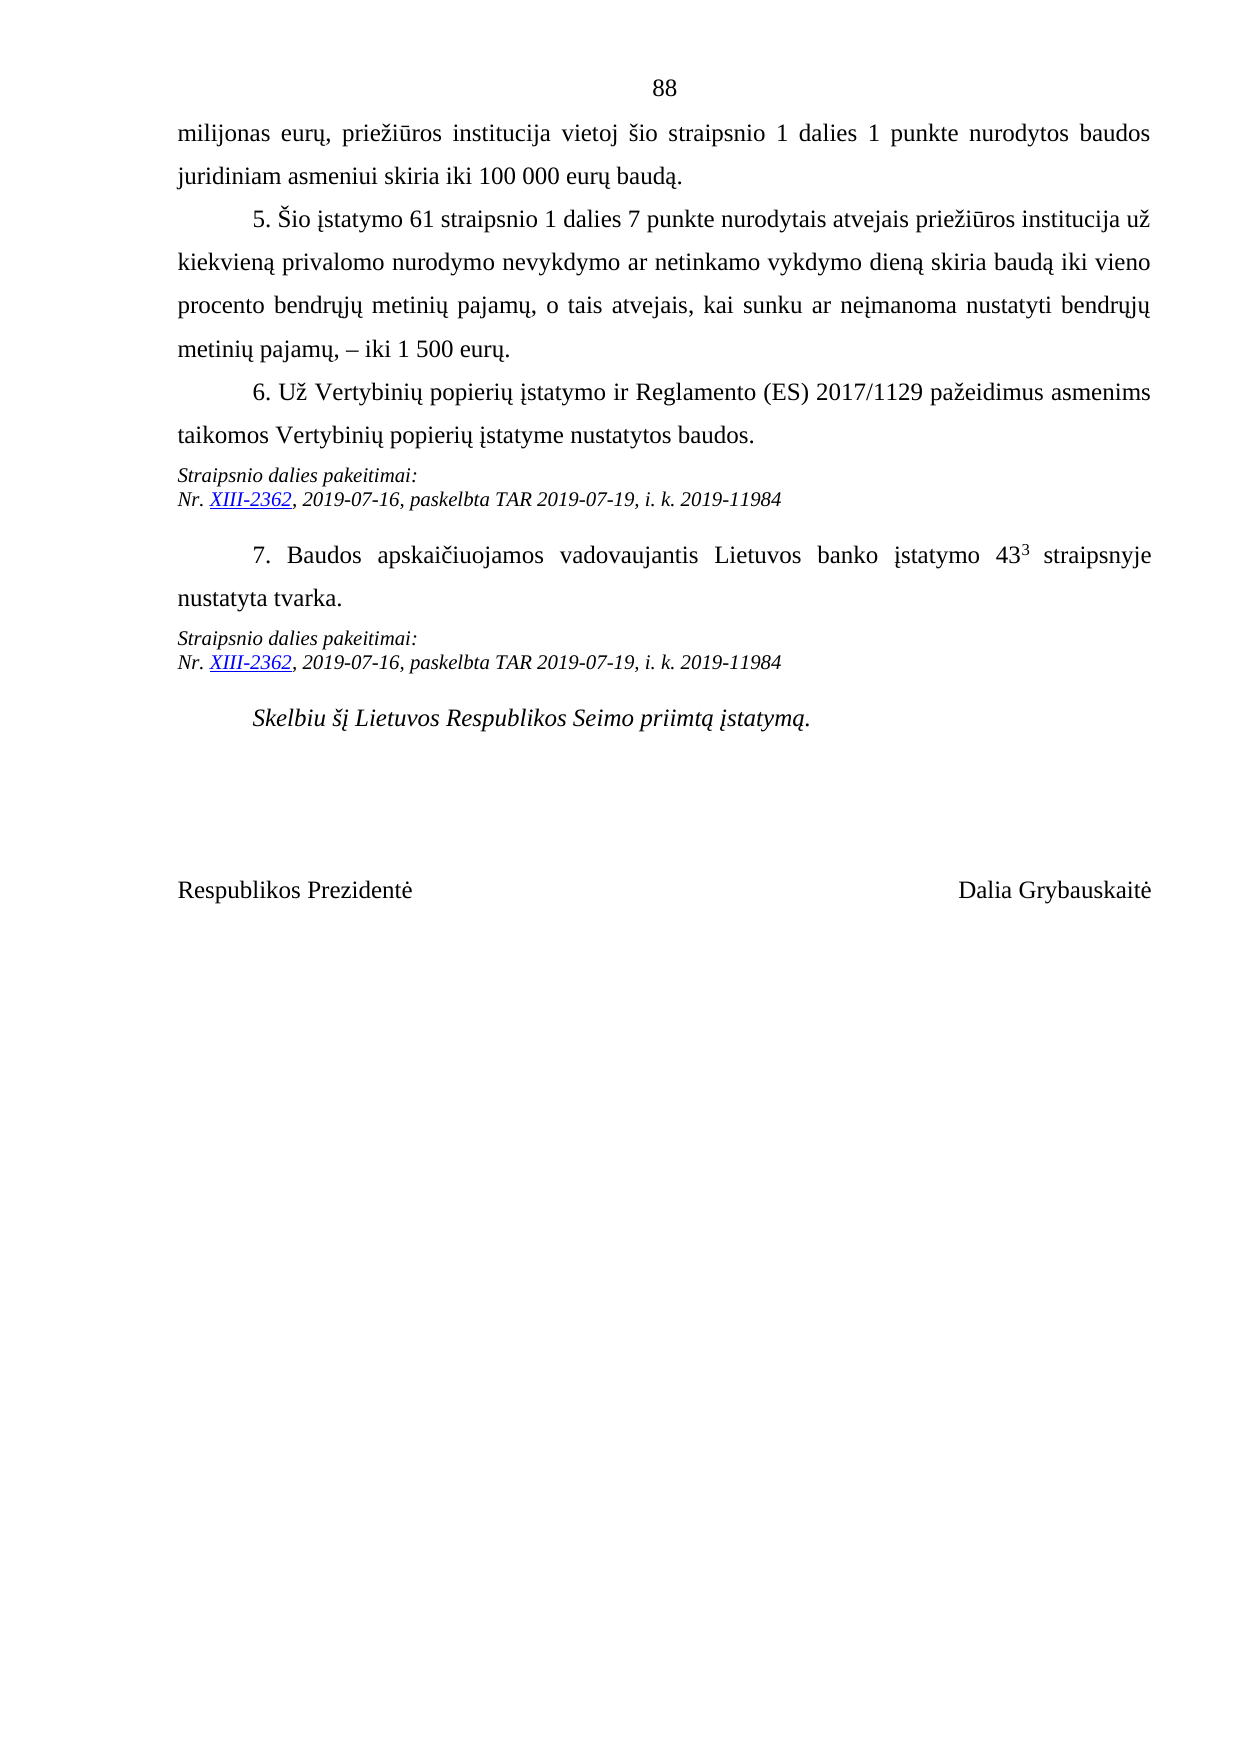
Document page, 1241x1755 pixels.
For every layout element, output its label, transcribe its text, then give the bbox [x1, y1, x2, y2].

text Straipsnio dalies pakeitimai: [177, 463, 1152, 487]
text Skelbiu šį Lietuvos Respublikos Seimo priimtą įstatymą. [177, 703, 1152, 732]
text 7. Baudos apskaičiuojamos vadovaujantis Lietuvos banko įstatymo 433 straipsnyje nustatyta tvarka. [177, 540, 1152, 612]
text Respublikos Prezidentė Dalia Grybauskaitė [177, 876, 1152, 904]
text milijonas eurų, priežiūros institucija vietoj šio straipsnio 1 dalies 1 punkte nurodytos baudos juridiniam asmeniui skiria iki 100 000 eurų baudą. [177, 118, 1152, 190]
text 5. Šio įstatymo 61 straipsnio 1 dalies 7 punkte nurodytais atvejais priežiūros institucija už kiekvieną privalomo nurodymo nevykdymo ar netinkamo vykdymo dieną skiria baudą iki vieno procento bendrųjų metinių pajamų, o tais atvejais, kai sunku ar neįmanoma nustatyti bendrųjų metinių pajamų, – iki 1 500 eurų. [177, 204, 1152, 362]
text 6. Už Vertybinių popierių įstatymo ir Reglamento (ES) 2017/1129 pažeidimus asmenims taikomos Vertybinių popierių įstatyme nustatytos baudos. [177, 377, 1152, 449]
text Straipsnio dalies pakeitimai: [177, 626, 1152, 650]
text Nr. XIII-2362, 2019-07-16, paskelbta TAR 2019-07-19, i. k. 2019-11984 [177, 487, 1152, 511]
text Nr. XIII-2362, 2019-07-16, paskelbta TAR 2019-07-19, i. k. 2019-11984 [177, 650, 1152, 674]
